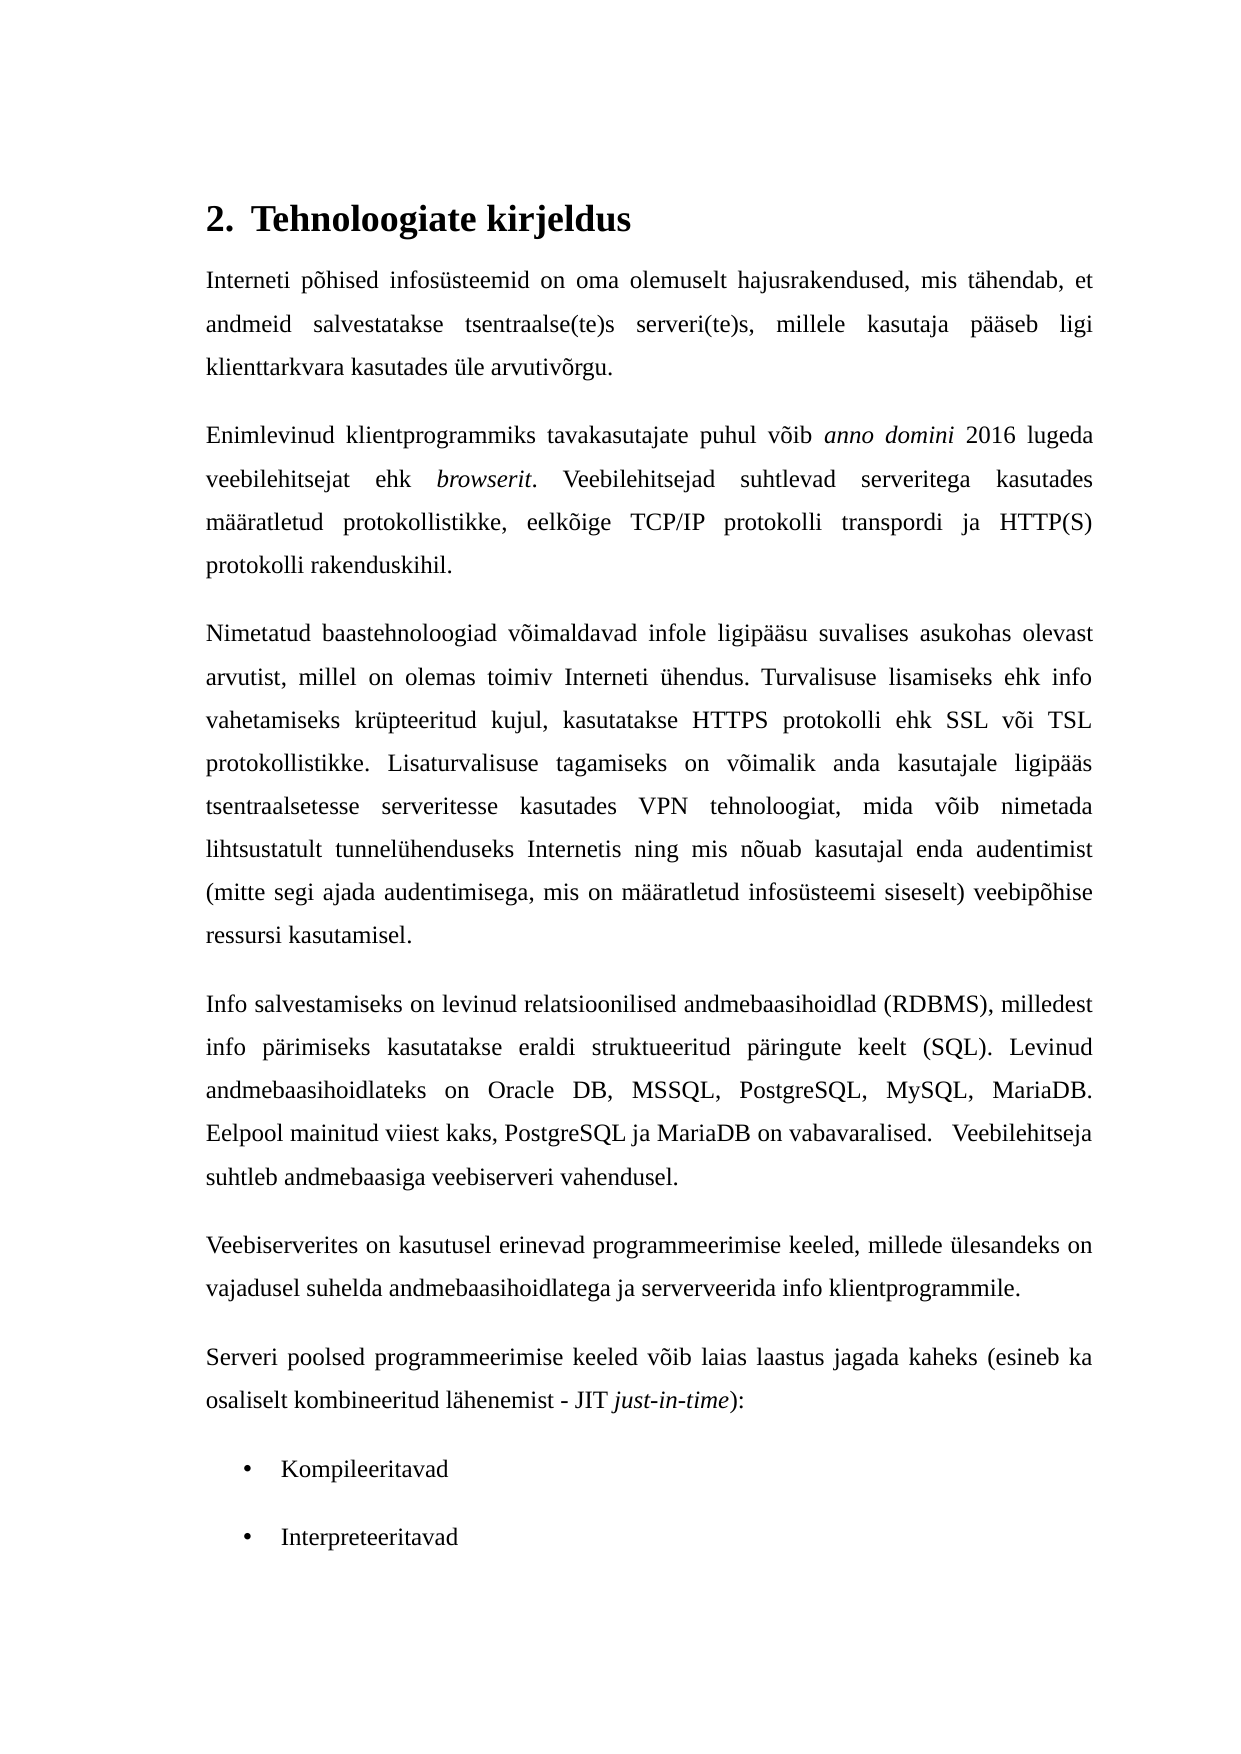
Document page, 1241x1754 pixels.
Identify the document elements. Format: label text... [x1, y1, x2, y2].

list Interpreteeritavad [243, 1522, 1093, 1551]
subtitle Tehnoloogiate kirjeldus [206, 196, 1093, 240]
text Serveri poolsed programmeerimise keeled võib laias laastus jagada kaheks (esineb ka osaliselt kombineeritud lähenemist - JIT just-in-time): [206, 1342, 1093, 1414]
list Kompileeritavad [243, 1454, 1093, 1482]
text Enimlevinud klientprogrammiks tavakasutajate puhul võib anno domini 2016 lugeda veebilehitsejat ehk browserit. Veebilehitsejad suhtlevad serveritega kasutades määratletud protokollistikke, eelkõige TCP/IP protokolli transpordi ja HTTP(S) protokolli rakenduskihil. [206, 421, 1093, 579]
text Veebiserverites on kasutusel erinevad programmeerimise keeled, millede ülesandeks on vajadusel suhelda andmebaasihoidlatega ja serverveerida info klientprogrammile. [206, 1230, 1093, 1302]
text Info salvestamiseks on levinud relatsioonilised andmebaasihoidlad (RDBMS), milledest info pärimiseks kasutatakse eraldi struktueeritud päringute keelt (SQL). Levinud andmebaasihoidlateks on Oracle DB, MSSQL, PostgreSQL, MySQL, MariaDB. Eelpool mainitud viiest kaks, PostgreSQL ja MariaDB on vabavaralised. Veebilehitseja suhtleb andmebaasiga veebiserveri vahendusel. [206, 989, 1093, 1190]
text Interneti põhised infosüsteemid on oma olemuselt hajusrakendused, mis tähendab, et andmeid salvestatakse tsentraalse(te)s serveri(te)s, millele kasutaja pääseb ligi klienttarkvara kasutades üle arvutivõrgu. [206, 266, 1093, 381]
text Nimetatud baastehnoloogiad võimaldavad infole ligipääsu suvalises asukohas olevast arvutist, millel on olemas toimiv Interneti ühendus. Turvalisuse lisamiseks ehk info vahetamiseks krüpteeritud kujul, kasutatakse HTTPS protokolli ehk SSL või TSL protokollistikke. Lisaturvalisuse tagamiseks on võimalik anda kasutajale ligipääs tsentraalsetesse serveritesse kasutades VPN tehnoloogiat, mida võib nimetada lihtsustatult tunnelühenduseks Internetis ning mis nõuab kasutajal enda audentimist (mitte segi ajada audentimisega, mis on määratletud infosüsteemi siseselt) veebipõhise ressursi kasutamisel. [206, 618, 1093, 949]
